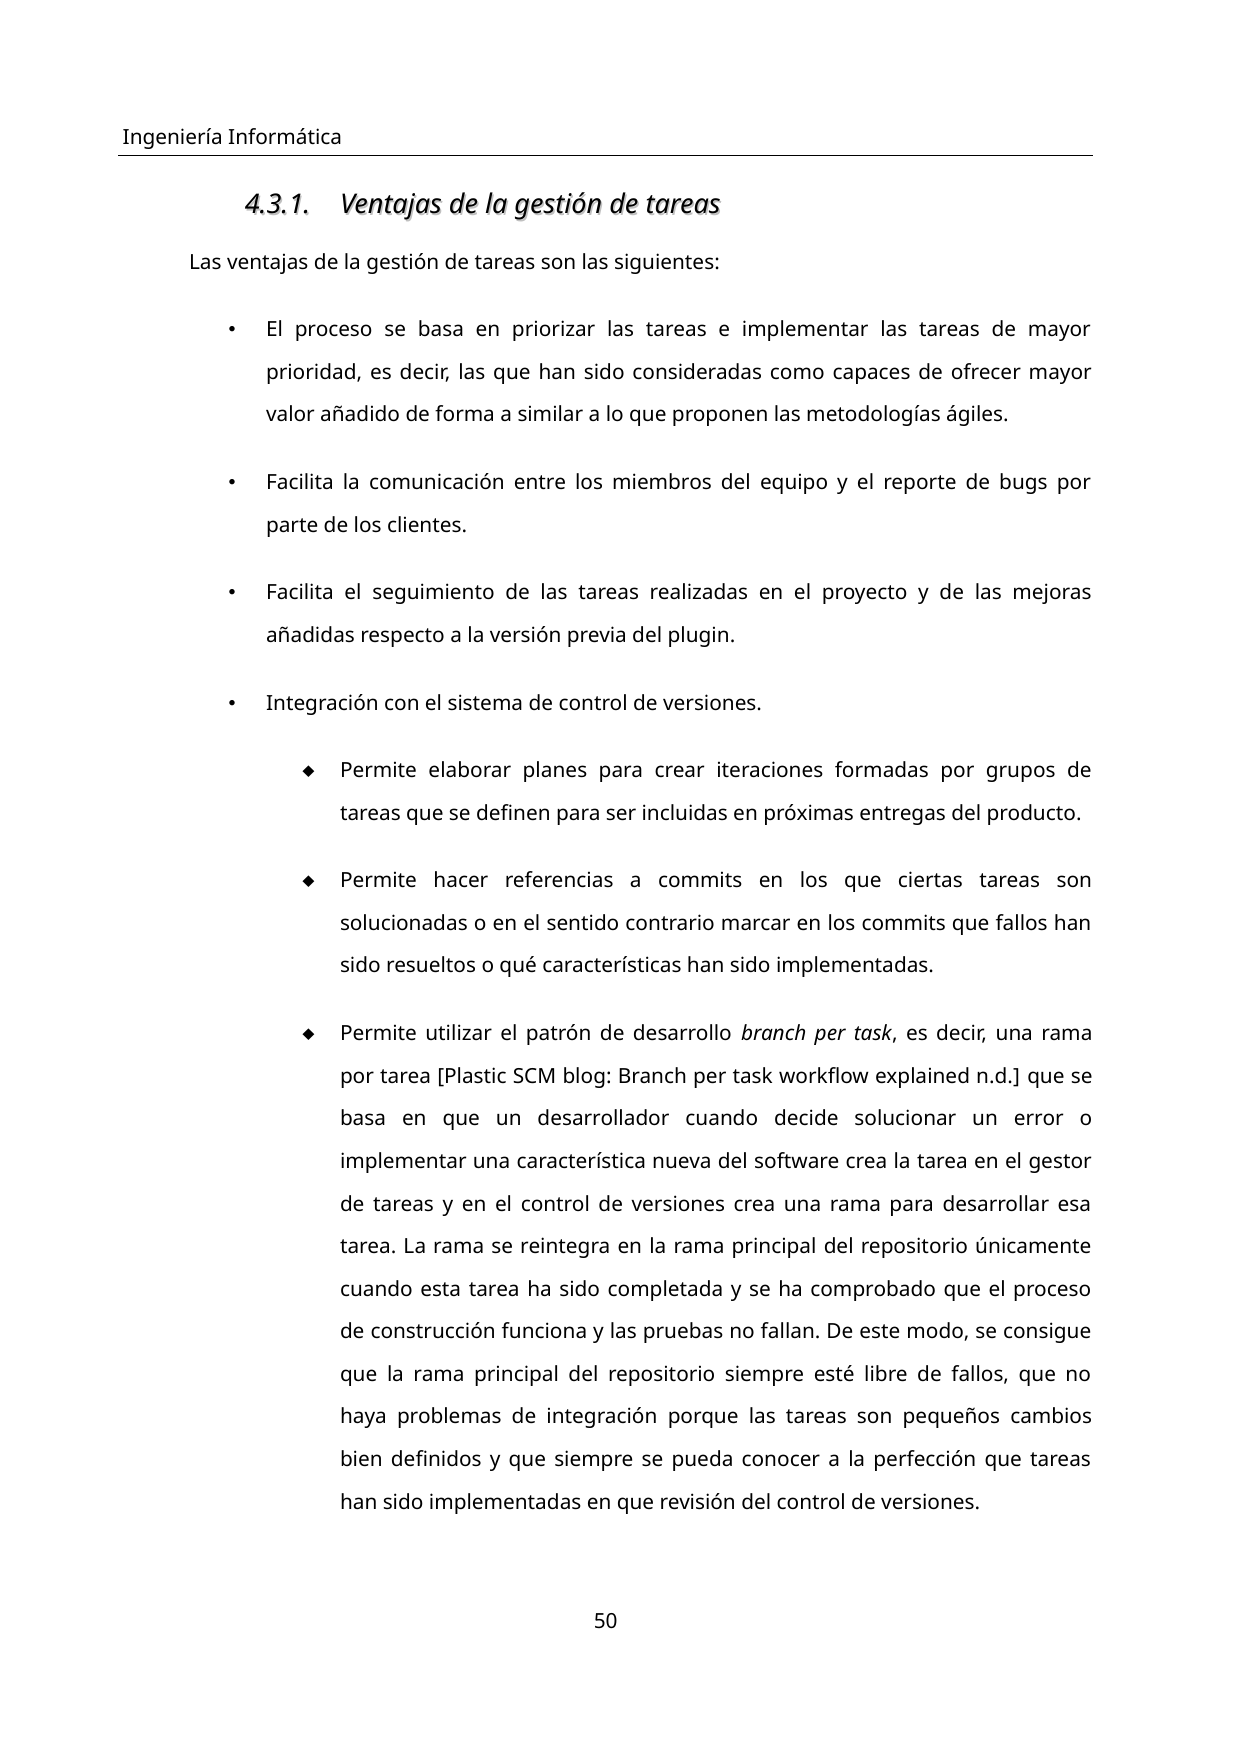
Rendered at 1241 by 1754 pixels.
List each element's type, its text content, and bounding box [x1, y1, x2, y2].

text Las ventajas de la gestión de tareas son las siguientes: [118, 247, 1093, 275]
list Integración con el sistema de control de versiones. [228, 688, 1093, 716]
list Permite hacer referencias a commits en los que ciertas tareas son solucionadas o en el sentido contrario marcar en los commits que fallos han sido resueltos o qué características han sido implementadas. [302, 865, 1093, 979]
list Facilita la comunicación entre los miembros del equipo y el reporte de bugs por parte de los clientes. [228, 467, 1093, 538]
list Facilita el seguimiento de las tareas realizadas en el proyecto y de las mejoras añadidas respecto a la versión previa del plugin. [228, 577, 1093, 648]
list El proceso se basa en priorizar las tareas e implementar las tareas de mayor prioridad, es decir, las que han sido consideradas como capaces de ofrecer mayor valor añadido de forma a similar a lo que proponen las metodologías ágiles. [228, 314, 1093, 428]
list Permite elaborar planes para crear iteraciones formadas por grupos de tareas que se definen para ser incluidas en próximas entregas del producto. [302, 755, 1093, 826]
subtitle Ventajas de la gestión de tareas [310, 185, 1093, 222]
list Permite utilizar el patrón de desarrollo branch per task, es decir, una rama por tarea [Plastic SCM blog: Branch per task workflow explained n.d.] que se basa en que un desarrollador cuando decide solucionar un error o implementar una característica nueva del software crea la tarea en el gestor de tareas y en el control de versiones crea una rama para desarrollar esa tarea. La rama se reintegra en la rama principal del repositorio únicamente cuando esta tarea ha sido completada y se ha comprobado que el proceso de construcción funciona y las pruebas no fallan. De este modo, se consigue que la rama principal del repositorio siempre esté libre de fallos, que no haya problemas de integración porque las tareas son pequeños cambios bien definidos y que siempre se pueda conocer a la perfección que tareas han sido implementadas en que revisión del control de versiones. [302, 1018, 1093, 1515]
